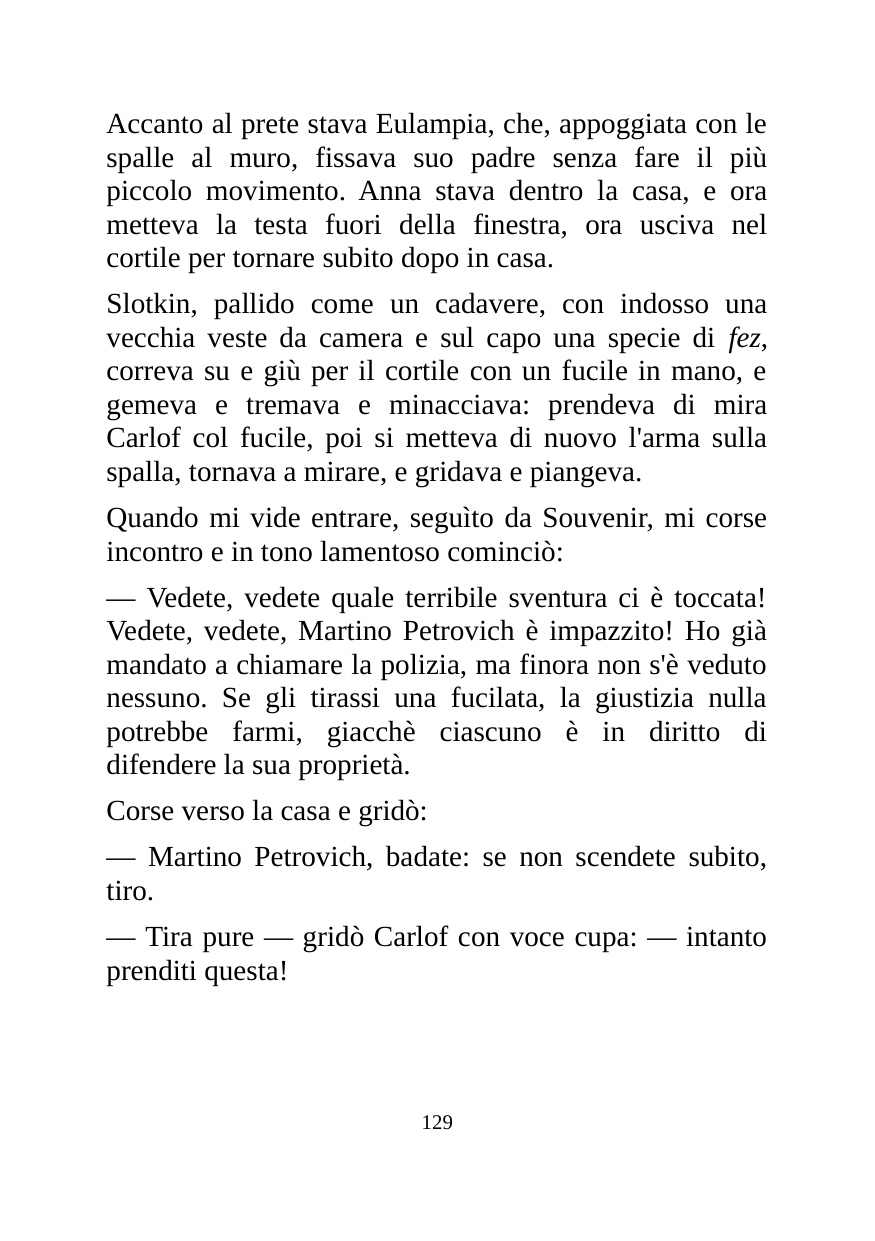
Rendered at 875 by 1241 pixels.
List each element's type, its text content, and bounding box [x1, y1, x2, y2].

text — Vedete, vedete quale terribile sventura ci è toccata! Vedete, vedete, Martino Petrovich è impazzito! Ho già mandato a chiamare la polizia, ma finora non s'è veduto nessuno. Se gli tirassi una fucilata, la giustizia nulla potrebbe farmi, giacchè ciascuno è in diritto di difendere la sua proprietà. [106, 580, 768, 781]
text Accanto al prete stava Eulampia, che, appoggiata con le spalle al muro, fissava suo padre senza fare il più piccolo movimento. Anna stava dentro la casa, e ora metteva la testa fuori della finestra, ora usciva nel cortile per tornare subito dopo in casa. [106, 106, 768, 274]
text Quando mi vide entrare, seguìto da Souvenir, mi corse incontro e in tono lamentoso cominciò: [106, 500, 768, 567]
text — Tira pure — gridò Carlof con voce cupa: — intanto prenditi questa! [106, 919, 768, 986]
text — Martino Petrovich, badate: se non scendete subito, tiro. [106, 839, 768, 907]
text Slotkin, pallido come un cadavere, con indosso una vecchia veste da camera e sul capo una specie di fez, correva su e giù per il cortile con un fucile in mano, e gemeva e tremava e minacciava: prendeva di mira Carlof col fucile, poi si metteva di nuovo l'arma sulla spalla, tornava a mirare, e gridava e piangeva. [106, 286, 768, 488]
text Corse verso la casa e gridò: [106, 793, 768, 827]
